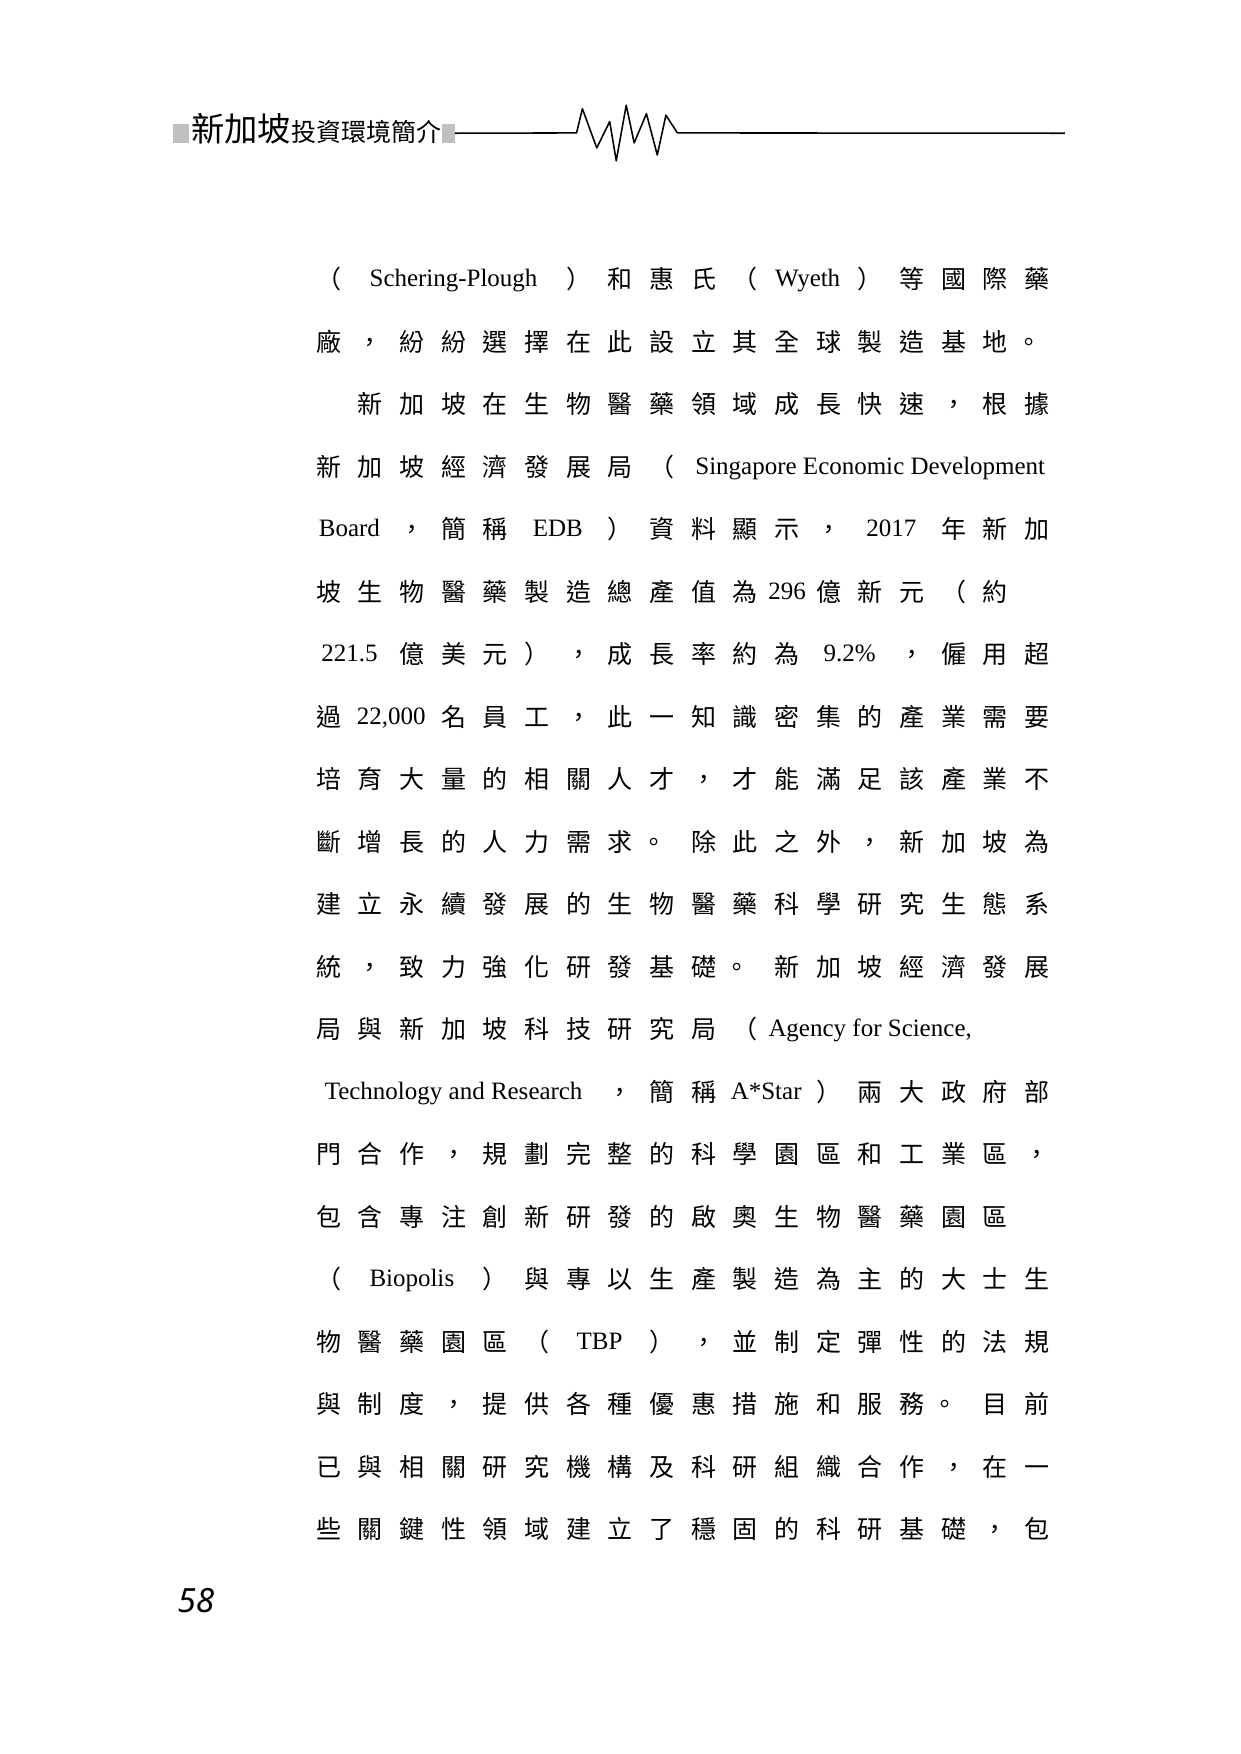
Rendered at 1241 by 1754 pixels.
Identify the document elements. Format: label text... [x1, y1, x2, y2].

text （Schering-Plough）和惠氏（Wyeth）等國際藥廠，紛紛選擇在此設立其全球製造基地。 [281, 236, 1058, 361]
text 新加坡在生物醫藥領域成長快速，根據新加坡經濟發展局（Singapore Economic Development Board，簡稱EDB）資料顯示，2017年新加坡生物醫藥製造總產值為296億新元（約221.5億美元），成長率約為9.2%，僱用超過22,000名員工，此一知識密集的產業需要培育大量的相關人才，才能滿足該產業不斷增長的人力需求。除此之外，新加坡為建立永續發展的生物醫藥科學研究生態系統，致力強化研發基礎。新加坡經濟發展局與新加坡科技研究局（Agency for Science, Technology and Research，簡稱A*Star）兩大政府部門合作，規劃完整的科學園區和工業區，包含專注創新研發的啟奧生物醫藥園區（Biopolis）與專以生產製造為主的大士生物醫藥園區（TBP），並制定彈性的法規與制度，提供各種優惠措施和服務。目前已與相關研究機構及科研組織合作，在一些關鍵性領域建立了穩固的科研基礎，包 [281, 361, 1058, 1549]
